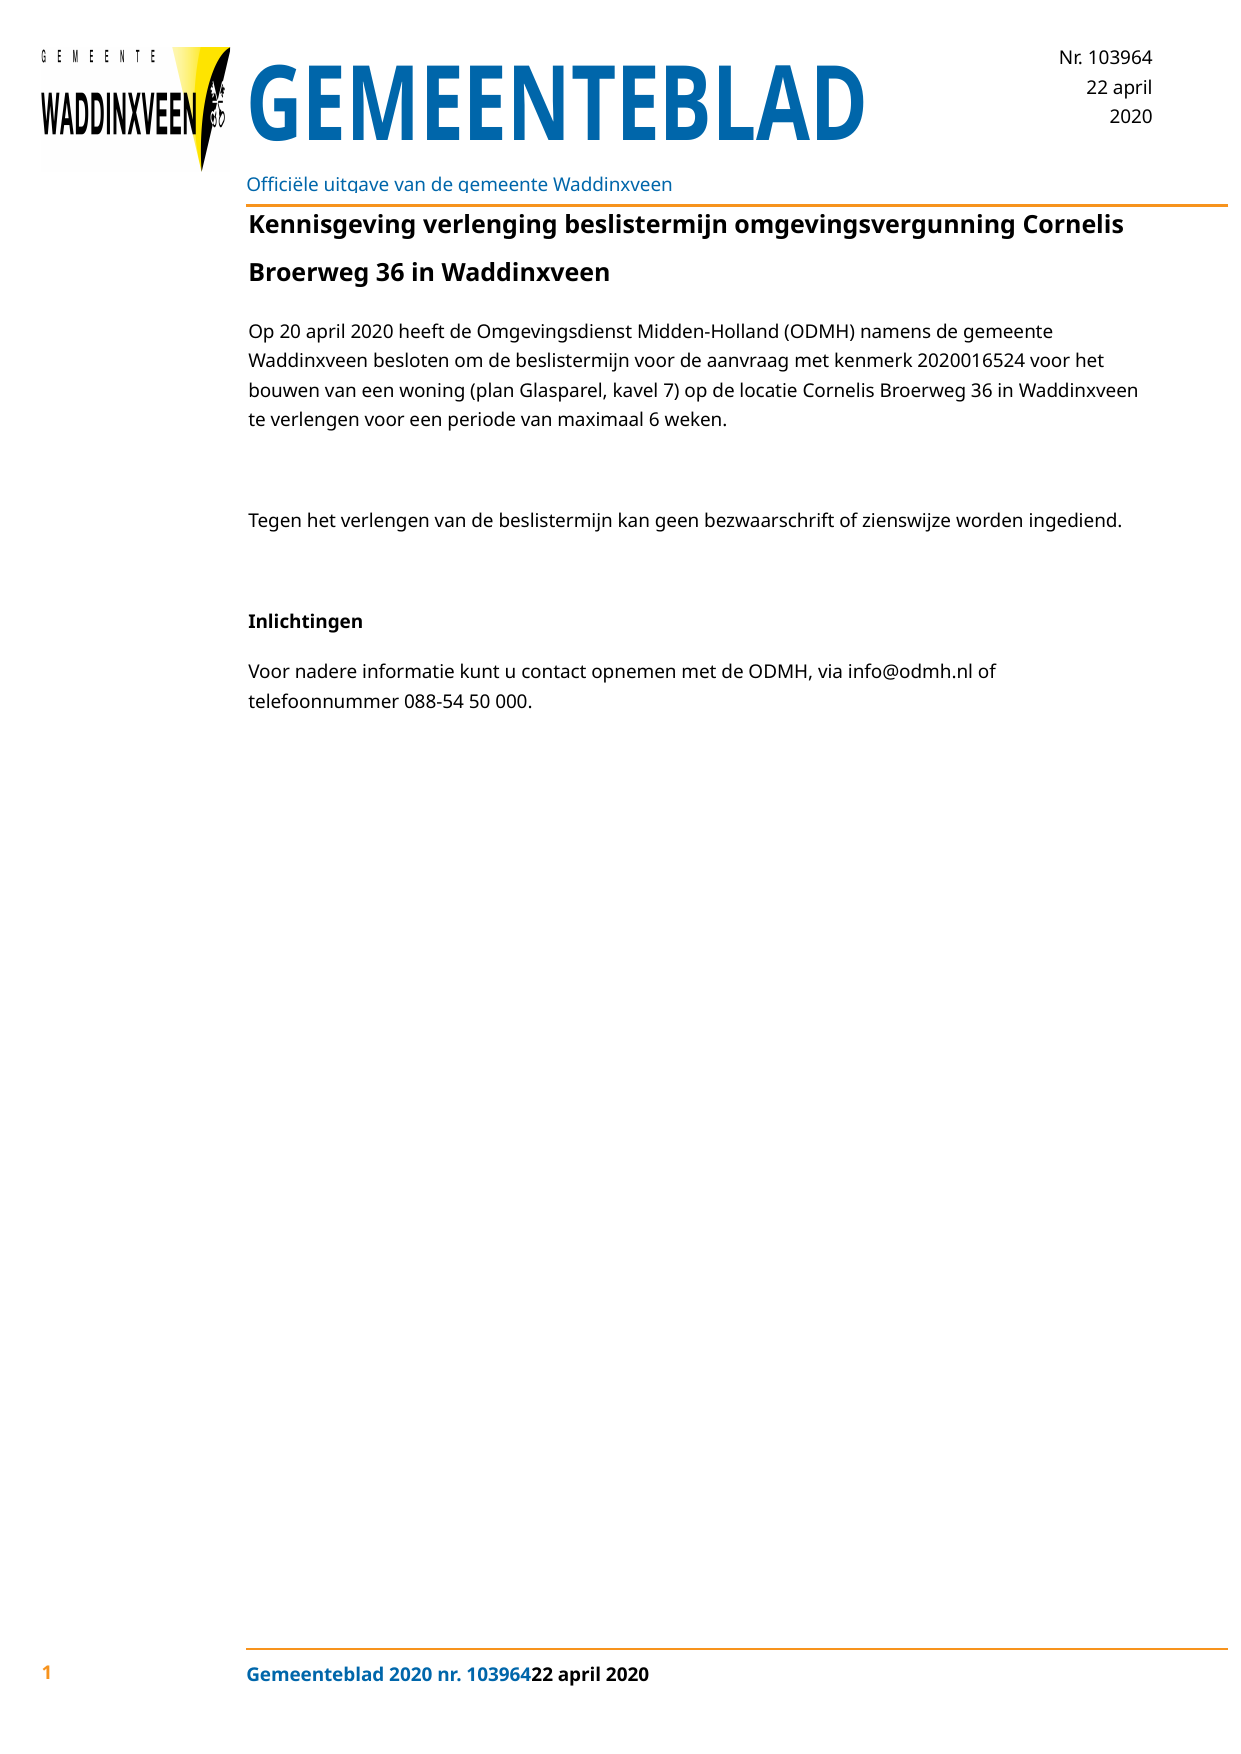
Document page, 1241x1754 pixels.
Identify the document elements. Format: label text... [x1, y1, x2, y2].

text Tegen het verlengen van de beslistermijn kan geen bezwaarschrift of zienswijze worden ingediend. [248, 507, 1152, 533]
text Kennisgeving verlenging beslistermijn omgevingsvergunning Cornelis Broerweg 36 in Waddinxveen [248, 207, 1152, 288]
text Voor nadere informatie kunt u contact opnemen met de ODMH, via info@odmh.nl of telefoonnummer 088-54 50 000. [248, 659, 1152, 714]
picture [41, 47, 231, 172]
text Op 20 april 2020 heeft de Omgevingsdienst Midden-Holland (ODMH) namens de gemeente Waddinxveen besloten om de beslistermijn voor de aanvraag met kenmerk 2020016524 voor het bouwen van een woning (plan Glasparel, kavel 7) op de locatie Cornelis Broerweg 36 in Waddinxveen te verlengen voor een periode van maximaal 6 weken. [248, 318, 1152, 432]
text Inlichtingen [248, 608, 1152, 634]
